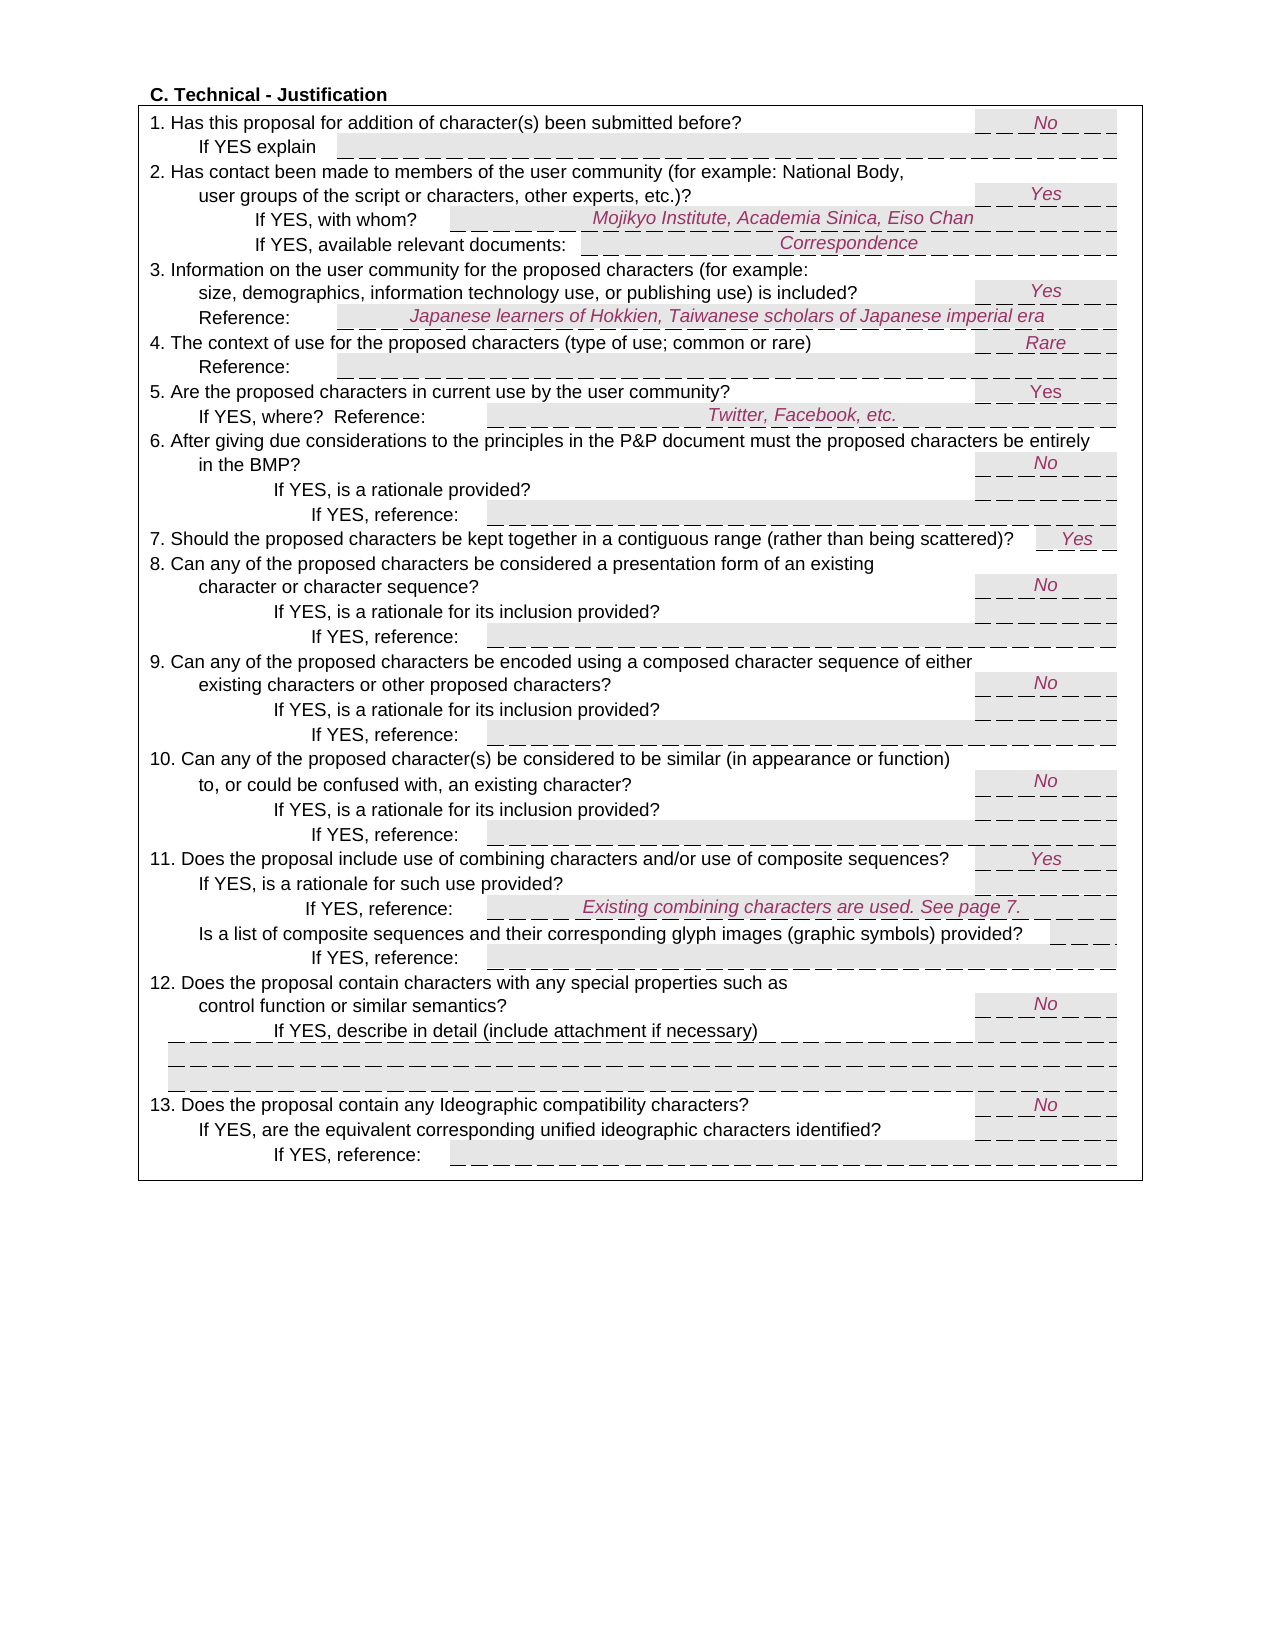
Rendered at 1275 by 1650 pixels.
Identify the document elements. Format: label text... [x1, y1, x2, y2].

table_cell [1117, 720, 1142, 745]
table_cell to, or could be confused with, an existing character? [187, 770, 974, 796]
table_cell [1117, 623, 1142, 647]
table_cell [139, 1116, 187, 1140]
table_cell [1117, 133, 1142, 158]
table_cell [450, 1140, 1117, 1165]
table_cell [139, 1042, 168, 1066]
table_cell [1117, 280, 1142, 304]
table_cell [139, 231, 243, 255]
table_cell [1117, 1066, 1142, 1091]
table_cell [1050, 919, 1117, 944]
table_cell [1117, 895, 1142, 919]
table_cell [1068, 745, 1117, 770]
table_cell 11. Does the proposal include use of combining characters and/or use of composite sequences? [139, 845, 974, 870]
table_cell Yes [975, 378, 1117, 402]
table_cell [1117, 820, 1142, 845]
table_cell [1117, 1042, 1142, 1066]
table_cell 8. Can any of the proposed characters be considered a presentation form of an existing [139, 550, 974, 574]
table_cell [1117, 427, 1142, 452]
table_cell No [975, 452, 1117, 476]
table_cell If YES explain [187, 133, 337, 158]
table_cell No [975, 770, 1117, 796]
table_cell [139, 1066, 168, 1091]
table_cell No [975, 1091, 1117, 1116]
table_cell [1117, 329, 1142, 353]
table_cell existing characters or other proposed characters? [187, 672, 974, 696]
table_cell [139, 796, 262, 820]
table_cell If YES, where? Reference: [187, 403, 487, 427]
table_cell Rare [975, 329, 1117, 353]
table_cell If YES, is a rationale for such use provided? [187, 870, 974, 894]
table_cell [1117, 770, 1142, 796]
table_cell Yes [975, 845, 1117, 870]
table_cell If YES, reference: [294, 895, 487, 919]
table_cell [1117, 304, 1142, 328]
table_cell control function or similar semantics? [187, 993, 974, 1017]
table_cell [1117, 845, 1142, 870]
table_cell Yes [975, 183, 1117, 206]
table_cell [1117, 255, 1142, 280]
table_cell Yes [1036, 525, 1117, 549]
table_cell [139, 696, 262, 720]
table_cell If YES, reference: [300, 944, 487, 968]
table_cell If YES, with whom? [243, 206, 449, 231]
table_cell [139, 304, 187, 328]
table_cell No [975, 672, 1117, 696]
table_cell If YES, are the equivalent corresponding unified ideographic characters identified? [187, 1116, 974, 1140]
table_cell [139, 993, 187, 1017]
table_cell [975, 1116, 1117, 1140]
table_cell [487, 623, 1117, 647]
table_cell [139, 672, 187, 696]
table_cell No [975, 993, 1117, 1017]
table_cell [1117, 647, 1142, 672]
table_cell [1117, 525, 1142, 549]
table_cell If YES, reference: [262, 1140, 449, 1165]
table_cell [1117, 476, 1142, 500]
table_cell [139, 206, 243, 231]
table_cell [1117, 1017, 1142, 1042]
table_cell Is a list of composite sequences and their corresponding glyph images (graphic symbols) provided? [187, 919, 1049, 944]
table_cell 1. Has this proposal for addition of character(s) been submitted before? [139, 109, 974, 133]
text C. Technical - Justification [150, 83, 1125, 105]
table_cell Yes [975, 280, 1117, 304]
table_cell If YES, available relevant documents: [243, 231, 581, 255]
table_cell 3. Information on the user community for the proposed characters (for example: [139, 255, 1068, 280]
table_cell in the BMP? [187, 452, 974, 476]
table_cell [487, 500, 1117, 525]
table_cell [975, 870, 1117, 894]
table_cell [139, 403, 187, 427]
table_cell size, demographics, information technology use, or publishing use) is included? [187, 280, 974, 304]
table_cell [1117, 696, 1142, 720]
table_cell If YES, describe in detail (include attachment if necessary) [262, 1017, 974, 1042]
table_cell [337, 133, 1117, 158]
table_cell [168, 1042, 1117, 1066]
table_cell No [975, 574, 1117, 598]
table_cell [1117, 993, 1142, 1017]
table_cell If YES, reference: [300, 820, 487, 845]
table_cell [487, 720, 1117, 745]
table_cell 13. Does the proposal contain any Ideographic compatibility characters? [139, 1091, 974, 1116]
table_cell [487, 944, 1117, 968]
table_cell [139, 280, 187, 304]
table_cell If YES, reference: [300, 500, 487, 525]
table_cell [1117, 574, 1142, 598]
table_cell [139, 1017, 262, 1042]
table_cell If YES, reference: [300, 623, 487, 647]
table_cell [975, 550, 1117, 574]
table_cell [975, 796, 1117, 820]
table_cell [1117, 500, 1142, 525]
table_cell [1117, 1116, 1142, 1140]
table_cell [139, 919, 187, 944]
table_cell [1117, 183, 1142, 206]
table_cell Japanese learners of Hokkien, Taiwanese scholars of Japanese imperial era [337, 304, 1117, 328]
table_cell [1117, 919, 1142, 944]
table_cell If YES, is a rationale provided? [262, 476, 974, 500]
table_cell 9. Can any of the proposed characters be encoded using a composed character sequence of either [139, 647, 1117, 672]
table_cell If YES, is a rationale for its inclusion provided? [262, 696, 974, 720]
table_cell If YES, is a rationale for its inclusion provided? [262, 796, 974, 820]
table_cell Reference: [187, 353, 337, 378]
table_cell [1117, 231, 1142, 255]
table_cell [139, 820, 299, 845]
table_cell [1117, 1140, 1142, 1165]
table_cell [139, 452, 187, 476]
table_cell [1117, 870, 1142, 894]
table_cell [139, 574, 187, 598]
table_cell If YES, is a rationale for its inclusion provided? [262, 598, 974, 623]
table_cell [139, 1140, 262, 1165]
table_cell [139, 720, 299, 745]
table_cell [1117, 206, 1142, 231]
table_cell [1117, 378, 1142, 402]
table_cell [975, 476, 1117, 500]
table_cell [1117, 452, 1142, 476]
table_cell Correspondence [581, 231, 1117, 255]
table_cell 4. The context of use for the proposed characters (type of use; common or rare) [139, 329, 974, 353]
table_cell [168, 1066, 1117, 1091]
table_cell [975, 696, 1117, 720]
table_cell Reference: [187, 304, 337, 328]
table_cell [1117, 969, 1142, 993]
table_cell [1068, 969, 1117, 993]
table_cell [337, 353, 1117, 378]
table_cell [139, 598, 262, 623]
table_cell 5. Are the proposed characters in current use by the user community? [139, 378, 974, 402]
table_cell [139, 770, 187, 796]
table_cell [1117, 944, 1142, 968]
table_cell [980, 1165, 1117, 1180]
table_cell [1068, 158, 1117, 182]
table_cell [1068, 255, 1117, 280]
table_cell [1117, 403, 1142, 427]
table_cell [1117, 745, 1142, 770]
table_cell Twitter, Facebook, etc. [487, 403, 1117, 427]
table_cell If YES, reference: [300, 720, 487, 745]
table_cell [487, 820, 1117, 845]
table_cell [1117, 1091, 1142, 1116]
table_cell [139, 353, 187, 378]
table_cell 7. Should the proposed characters be kept together in a contiguous range (rather than being scattered)? [139, 525, 1036, 549]
table_cell [139, 895, 294, 919]
table_cell [975, 1017, 1117, 1042]
table_cell [1117, 353, 1142, 378]
table_cell [1117, 672, 1142, 696]
table_cell No [975, 109, 1117, 133]
table_cell [139, 870, 187, 894]
table_cell [139, 944, 299, 968]
table_cell user groups of the script or characters, other experts, etc.)? [187, 183, 974, 206]
table_cell character or character sequence? [187, 574, 974, 598]
table_cell [1117, 158, 1142, 182]
table_cell [1117, 796, 1142, 820]
table_cell [139, 1165, 980, 1180]
table_cell Existing combining characters are used. See page 7. [487, 895, 1117, 919]
table_cell [1117, 1165, 1142, 1180]
table_cell [139, 623, 299, 647]
table_cell [1117, 598, 1142, 623]
table_cell [1117, 550, 1142, 574]
table_cell 12. Does the proposal contain characters with any special properties such as [139, 969, 1068, 993]
table_cell [139, 133, 187, 158]
table_cell [975, 598, 1117, 623]
table_cell [139, 500, 299, 525]
table_cell 6. After giving due considerations to the principles in the P&P document must the proposed characters be entirely [139, 427, 1117, 452]
table_cell [1117, 109, 1142, 133]
table_cell 10. Can any of the proposed character(s) be considered to be similar (in appearance or function) [139, 745, 1068, 770]
table_cell Mojikyo Institute, Academia Sinica, Eiso Chan [450, 206, 1117, 231]
table_cell [139, 476, 262, 500]
table_cell 2. Has contact been made to members of the user community (for example: National Body, [139, 158, 1068, 182]
table_cell [139, 183, 187, 206]
